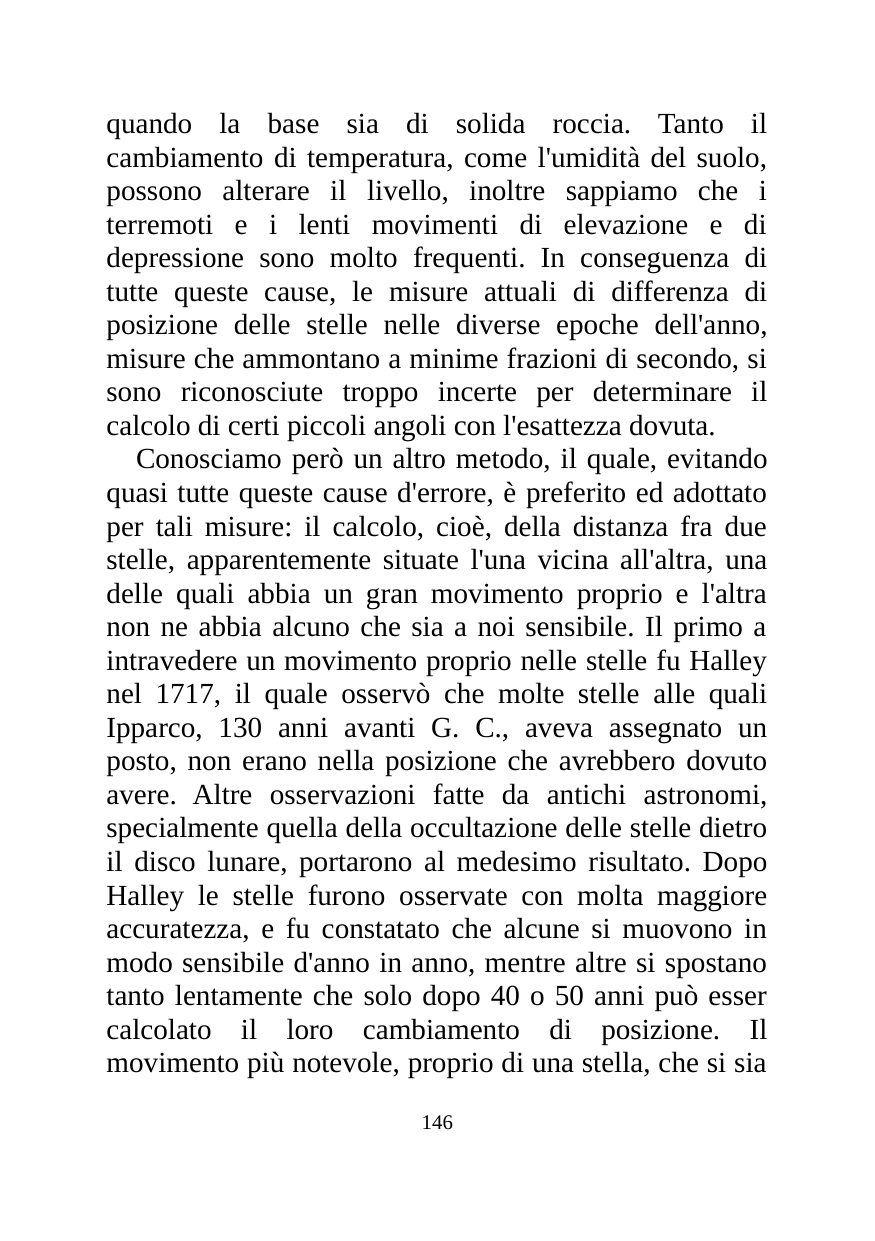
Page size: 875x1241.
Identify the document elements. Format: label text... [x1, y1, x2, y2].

text quando la base sia di solida roccia. Tanto il cambiamento di temperatura, come l'umidità del suolo, possono alterare il livello, inoltre sappiamo che i terremoti e i lenti movimenti di elevazione e di depressione sono molto frequenti. In conseguenza di tutte queste cause, le misure attuali di differenza di posizione delle stelle nelle diverse epoche dell'anno, misure che ammontano a minime frazioni di secondo, si sono riconosciute troppo incerte per determinare il calcolo di certi piccoli angoli con l'esattezza dovuta. [106, 106, 768, 442]
text Conosciamo però un altro metodo, il quale, evitando quasi tutte queste cause d'errore, è preferito ed adottato per tali misure: il calcolo, cioè, della distanza fra due stelle, apparentemente situate l'una vicina all'altra, una delle quali abbia un gran movimento proprio e l'altra non ne abbia alcuno che sia a noi sensibile. Il primo a intravedere un movimento proprio nelle stelle fu Halley nel 1717, il quale osservò che molte stelle alle quali Ipparco, 130 anni avanti G. C., aveva assegnato un posto, non erano nella posizione che avrebbero dovuto avere. Altre osservazioni fatte da antichi astronomi, specialmente quella della occultazione delle stelle dietro il disco lunare, portarono al medesimo risultato. Dopo Halley le stelle furono osservate con molta maggiore accuratezza, e fu constatato che alcune si muovono in modo sensibile d'anno in anno, mentre altre si spostano tanto lentamente che solo dopo 40 o 50 anni può esser calcolato il loro cambiamento di posizione. Il movimento più notevole, proprio di una stella, che si sia [106, 442, 768, 1079]
